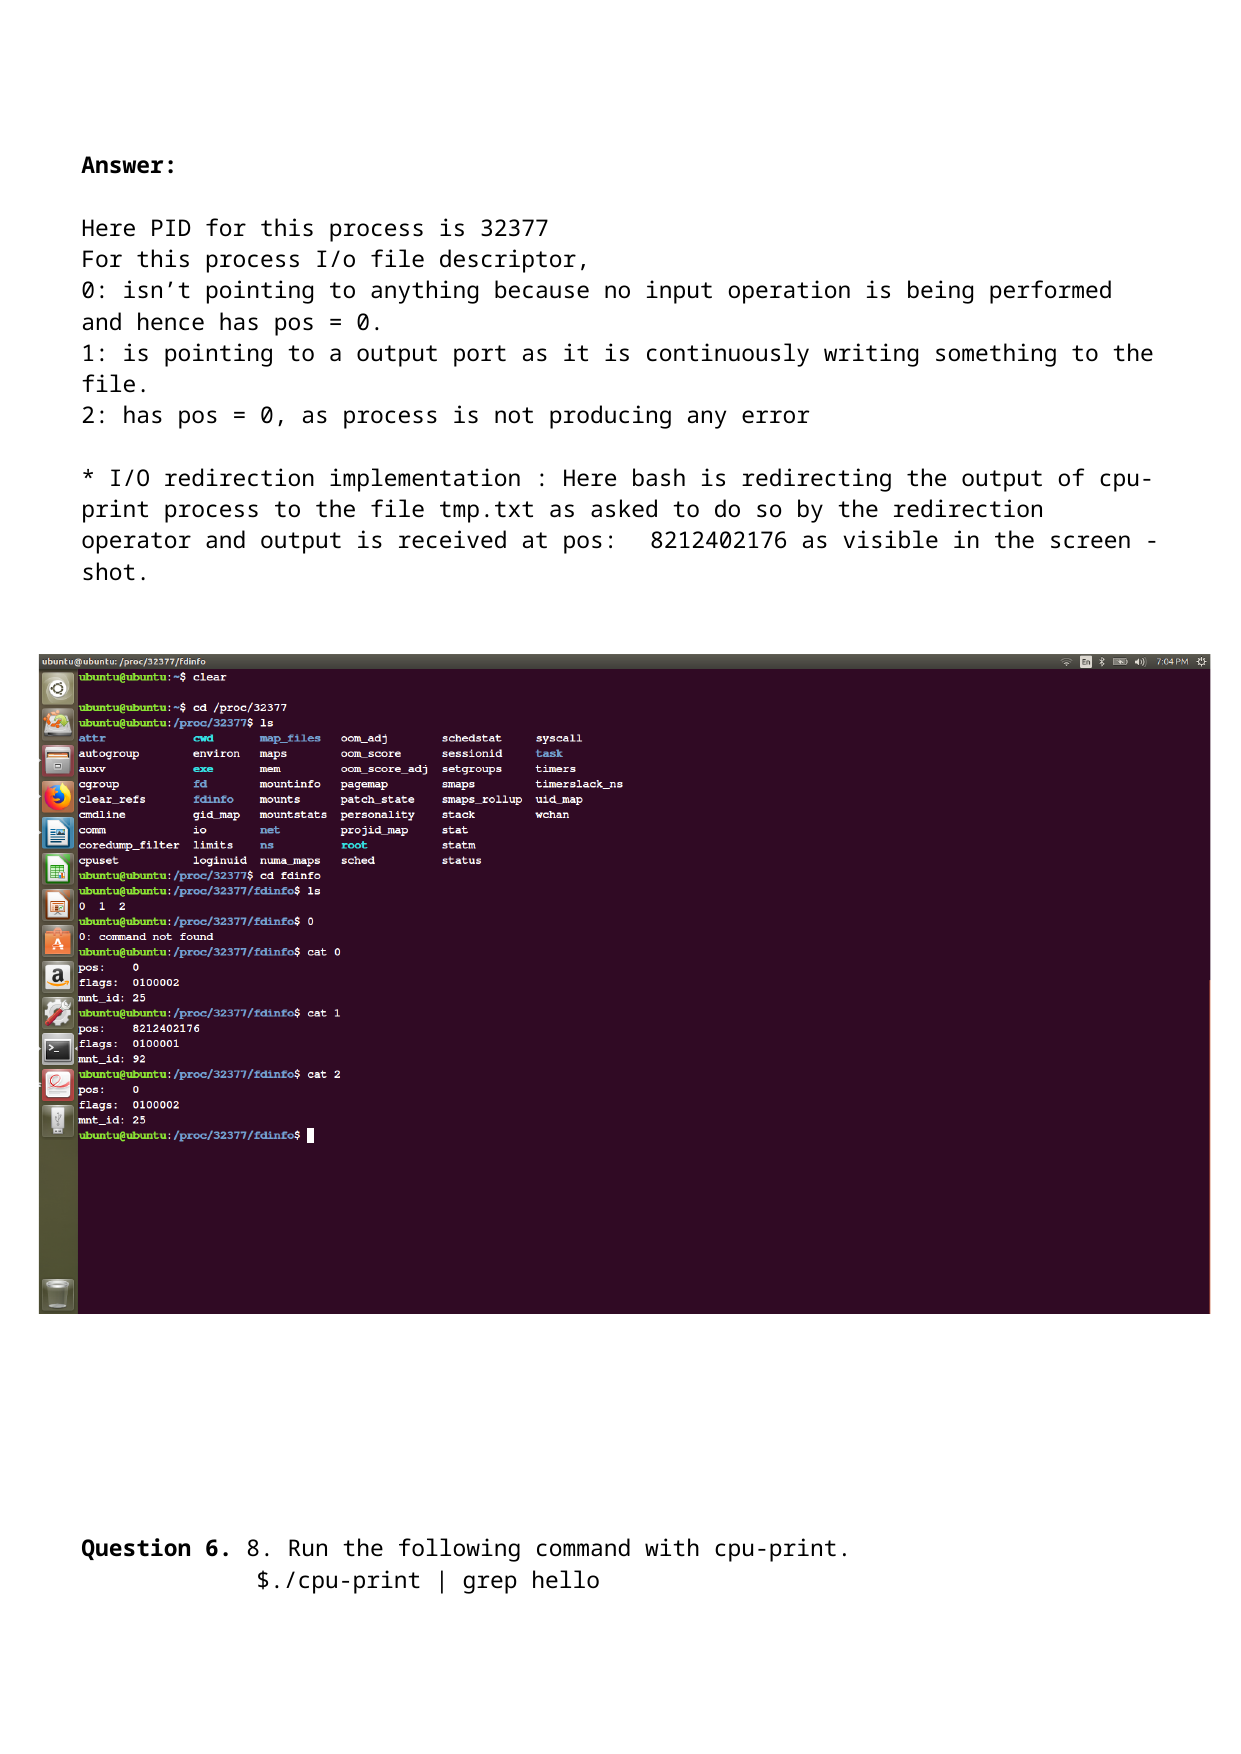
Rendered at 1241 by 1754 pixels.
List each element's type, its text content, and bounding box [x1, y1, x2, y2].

text 1: is pointing to a output port as it is continuously writing something to the file. [81, 337, 1159, 399]
text 0: isn’t pointing to anything because no input operation is being performed and hence has pos = 0. [81, 274, 1159, 337]
text * I/O redirection implementation : Here bash is redirecting the output of cpu-print process to the file tmp.txt as asked to do so by the redirection operator and output is received at pos: 8212402176 as visible in the screen -shot. [81, 462, 1159, 587]
text Answer: [81, 149, 1159, 181]
text Question 6. 8. Run the following command with cpu-print. [81, 1532, 1159, 1564]
picture [38, 654, 1211, 1314]
text For this process I/o file descriptor, [81, 243, 1159, 274]
text $./cpu-print | grep hello [81, 1564, 1159, 1595]
text 2: has pos = 0, as process is not producing any error [81, 399, 1159, 431]
text Here PID for this process is 32377 [81, 212, 1159, 243]
